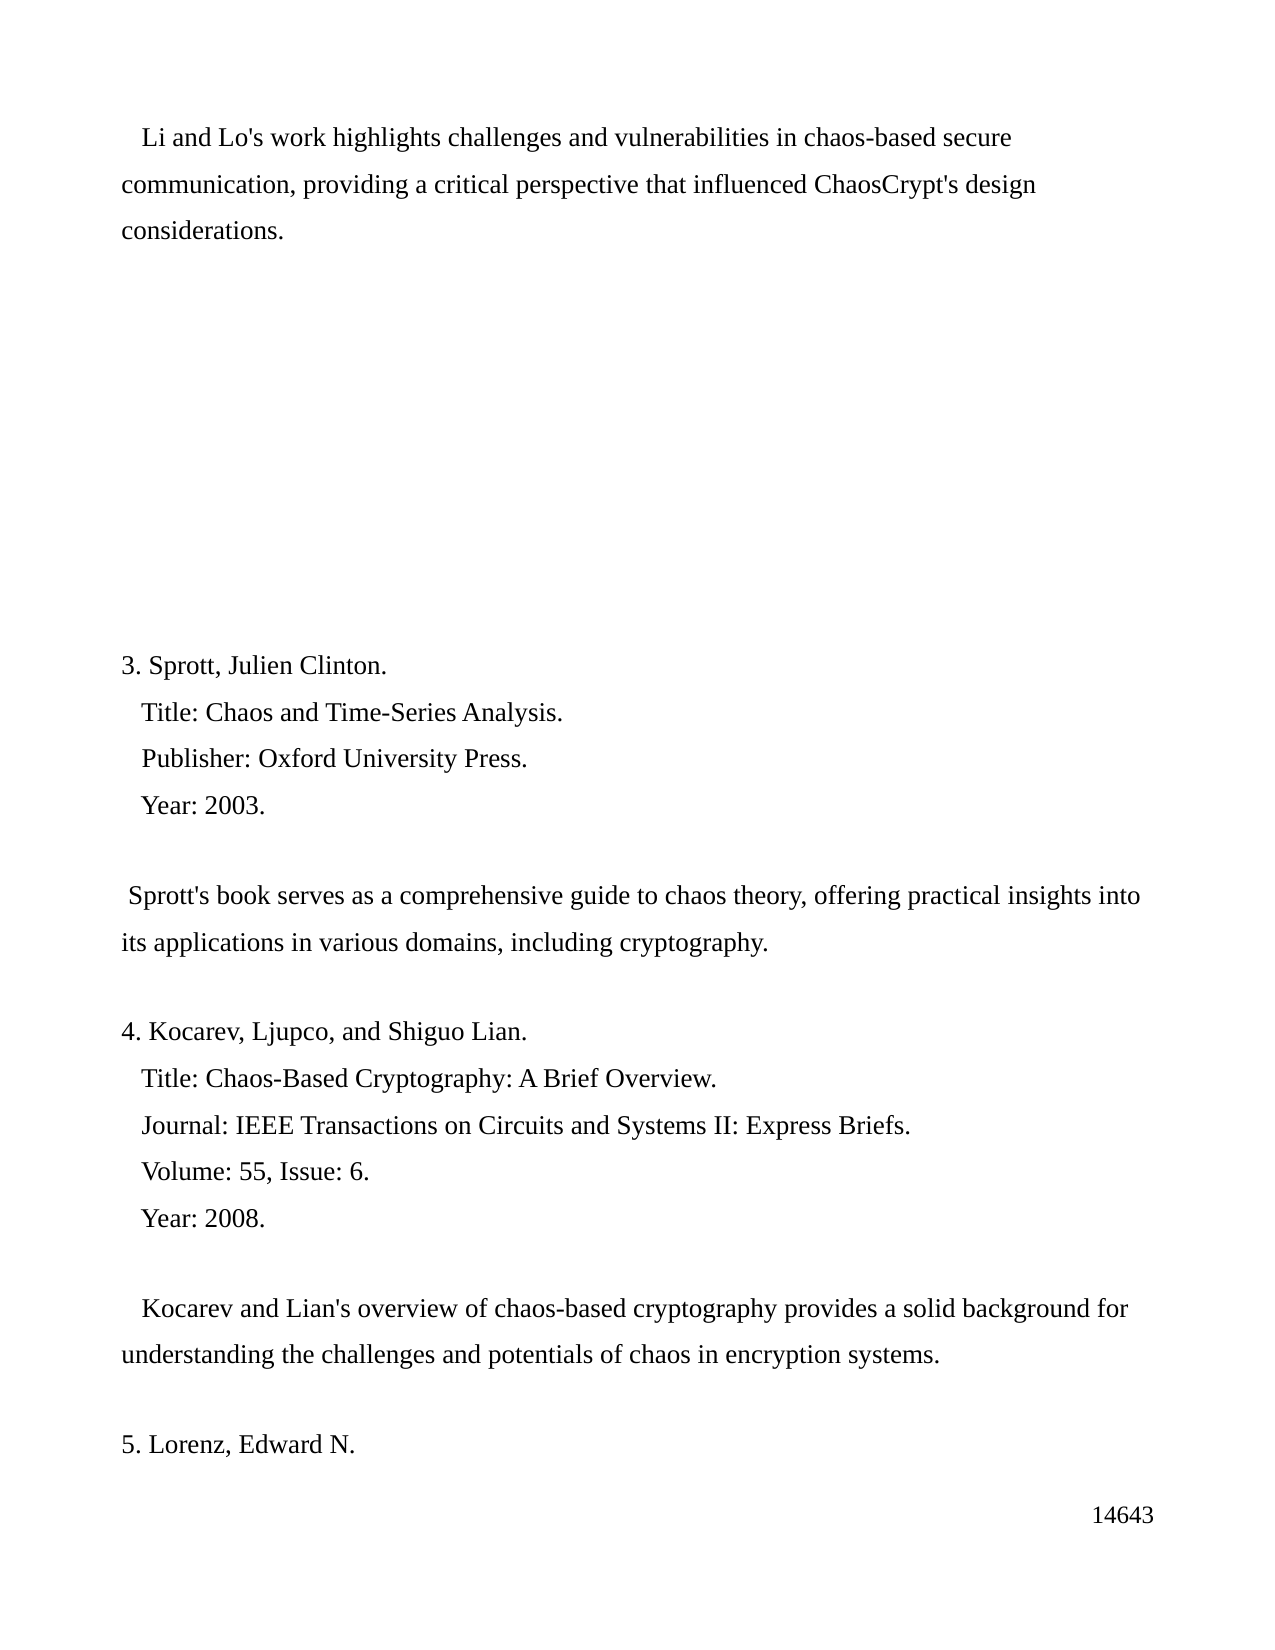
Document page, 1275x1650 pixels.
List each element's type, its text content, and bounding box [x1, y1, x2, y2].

text 4. Kocarev, Ljupco, and Shiguo Lian. [121, 1016, 1154, 1047]
text Title: Chaos-Based Cryptography: A Brief Overview. [121, 1062, 1154, 1093]
text Sprott's book serves as a comprehensive guide to chaos theory, offering practical insights into its applications in various domains, including cryptography. [121, 879, 1154, 957]
text 3. Sprott, Julien Clinton. [121, 649, 1154, 680]
text Li and Lo's work highlights challenges and vulnerabilities in chaos-based secure communication, providing a critical perspective that influenced ChaosCrypt's design considerations. [121, 121, 1154, 246]
text Publisher: Oxford University Press. [121, 743, 1154, 774]
text Journal: IEEE Transactions on Circuits and Systems II: Express Briefs. [121, 1109, 1154, 1140]
text Title: Chaos and Time-Series Analysis. [121, 696, 1154, 727]
text Kocarev and Lian's overview of chaos-based cryptography provides a solid background for understanding the challenges and potentials of chaos in encryption systems. [121, 1292, 1154, 1370]
text 5. Lorenz, Edward N. [121, 1428, 1154, 1459]
text Year: 2003. [121, 789, 1154, 820]
text Year: 2008. [121, 1202, 1154, 1233]
text Volume: 55, Issue: 6. [121, 1156, 1154, 1187]
